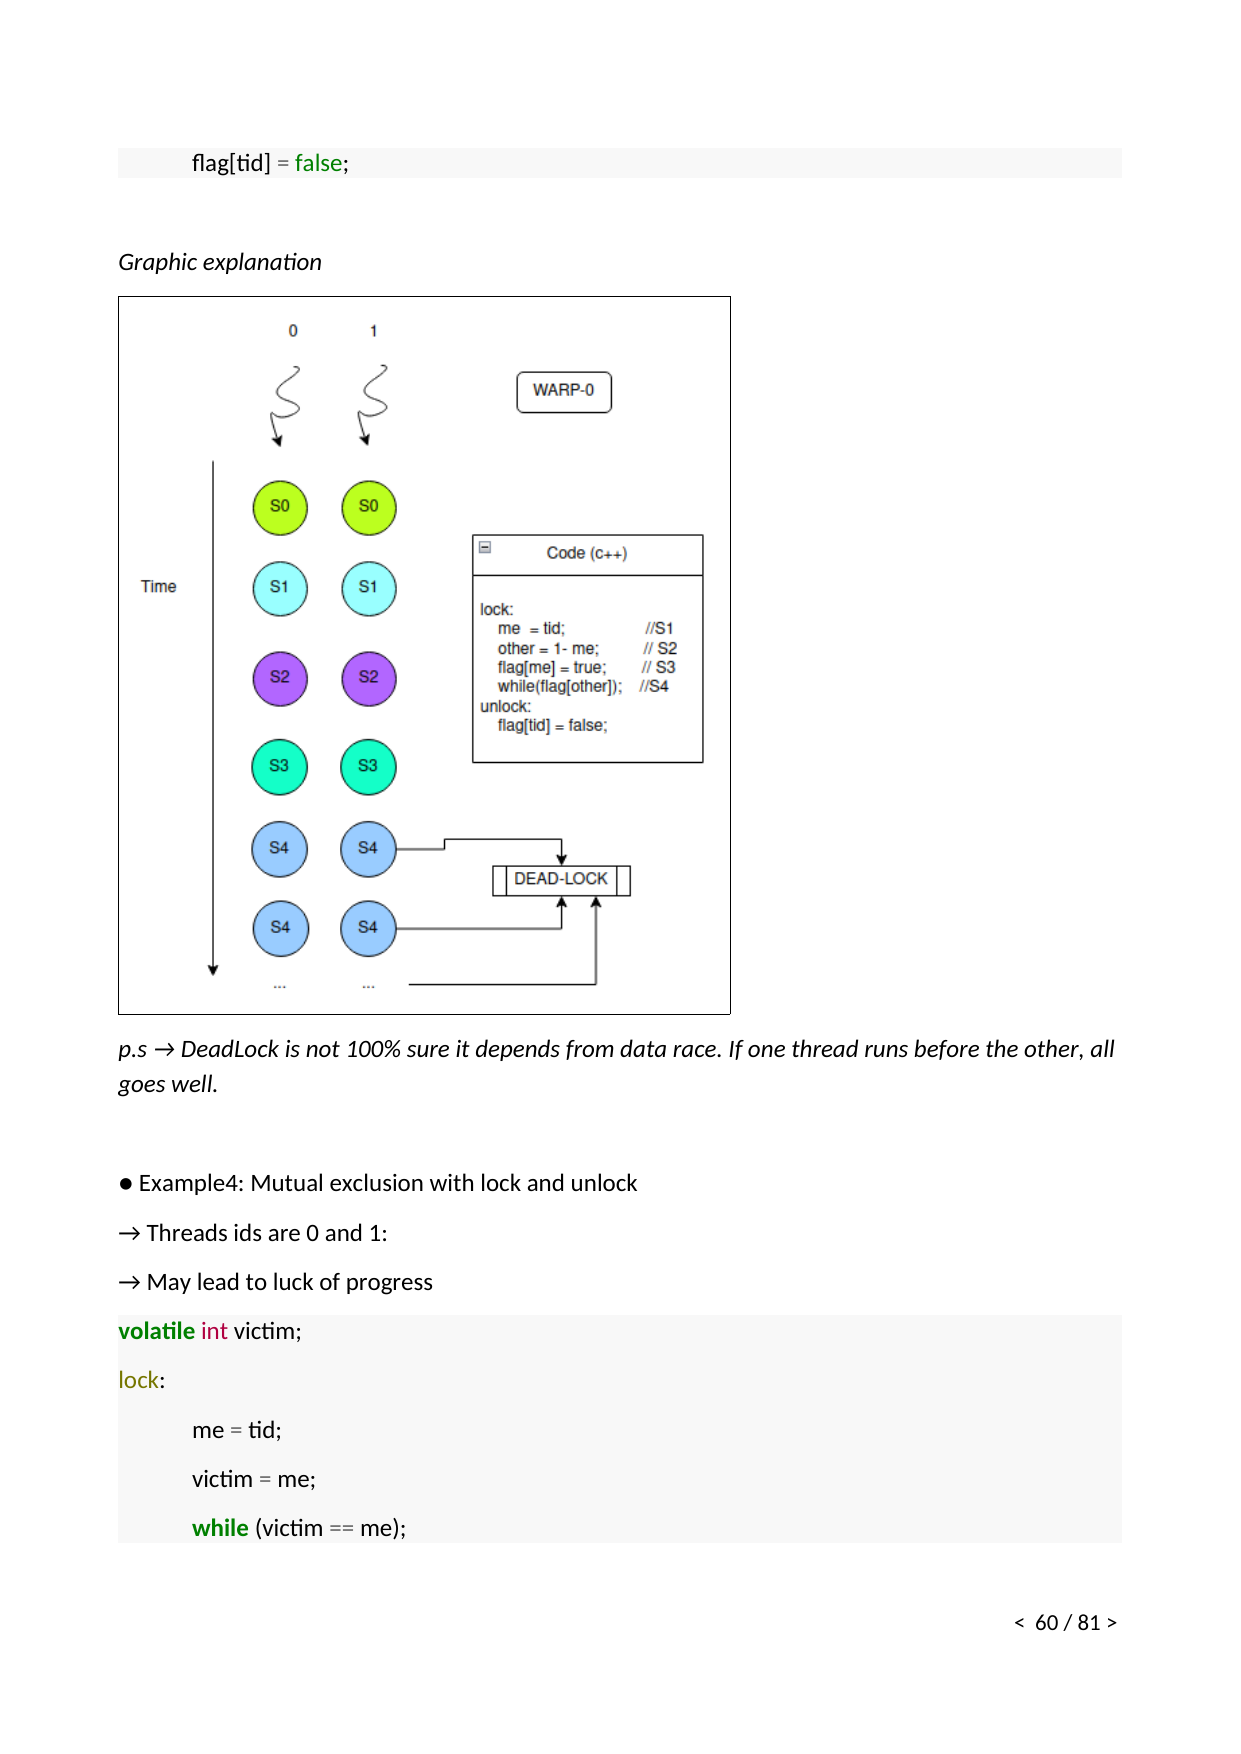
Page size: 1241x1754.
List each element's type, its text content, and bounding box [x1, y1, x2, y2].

text p.s → DeadLock is not 100% sure it depends from data race. If one thread runs before the other, all goes well. [118, 1033, 1122, 1099]
text ● Example4: Mutual exclusion with lock and unlock [118, 1167, 1122, 1198]
text lock: [118, 1364, 1122, 1395]
text victim = me; [118, 1463, 1122, 1493]
picture [121, 299, 728, 1011]
text → Threads ids are 0 and 1: [118, 1217, 1122, 1247]
text flag[tid] = false; [118, 148, 1122, 178]
text while (victim == me); [118, 1512, 1122, 1543]
text Graphic explanation [118, 246, 1122, 277]
text → May lead to luck of progress [118, 1266, 1122, 1296]
text me = tid; [118, 1414, 1122, 1444]
text volatile int victim; [118, 1315, 1122, 1346]
